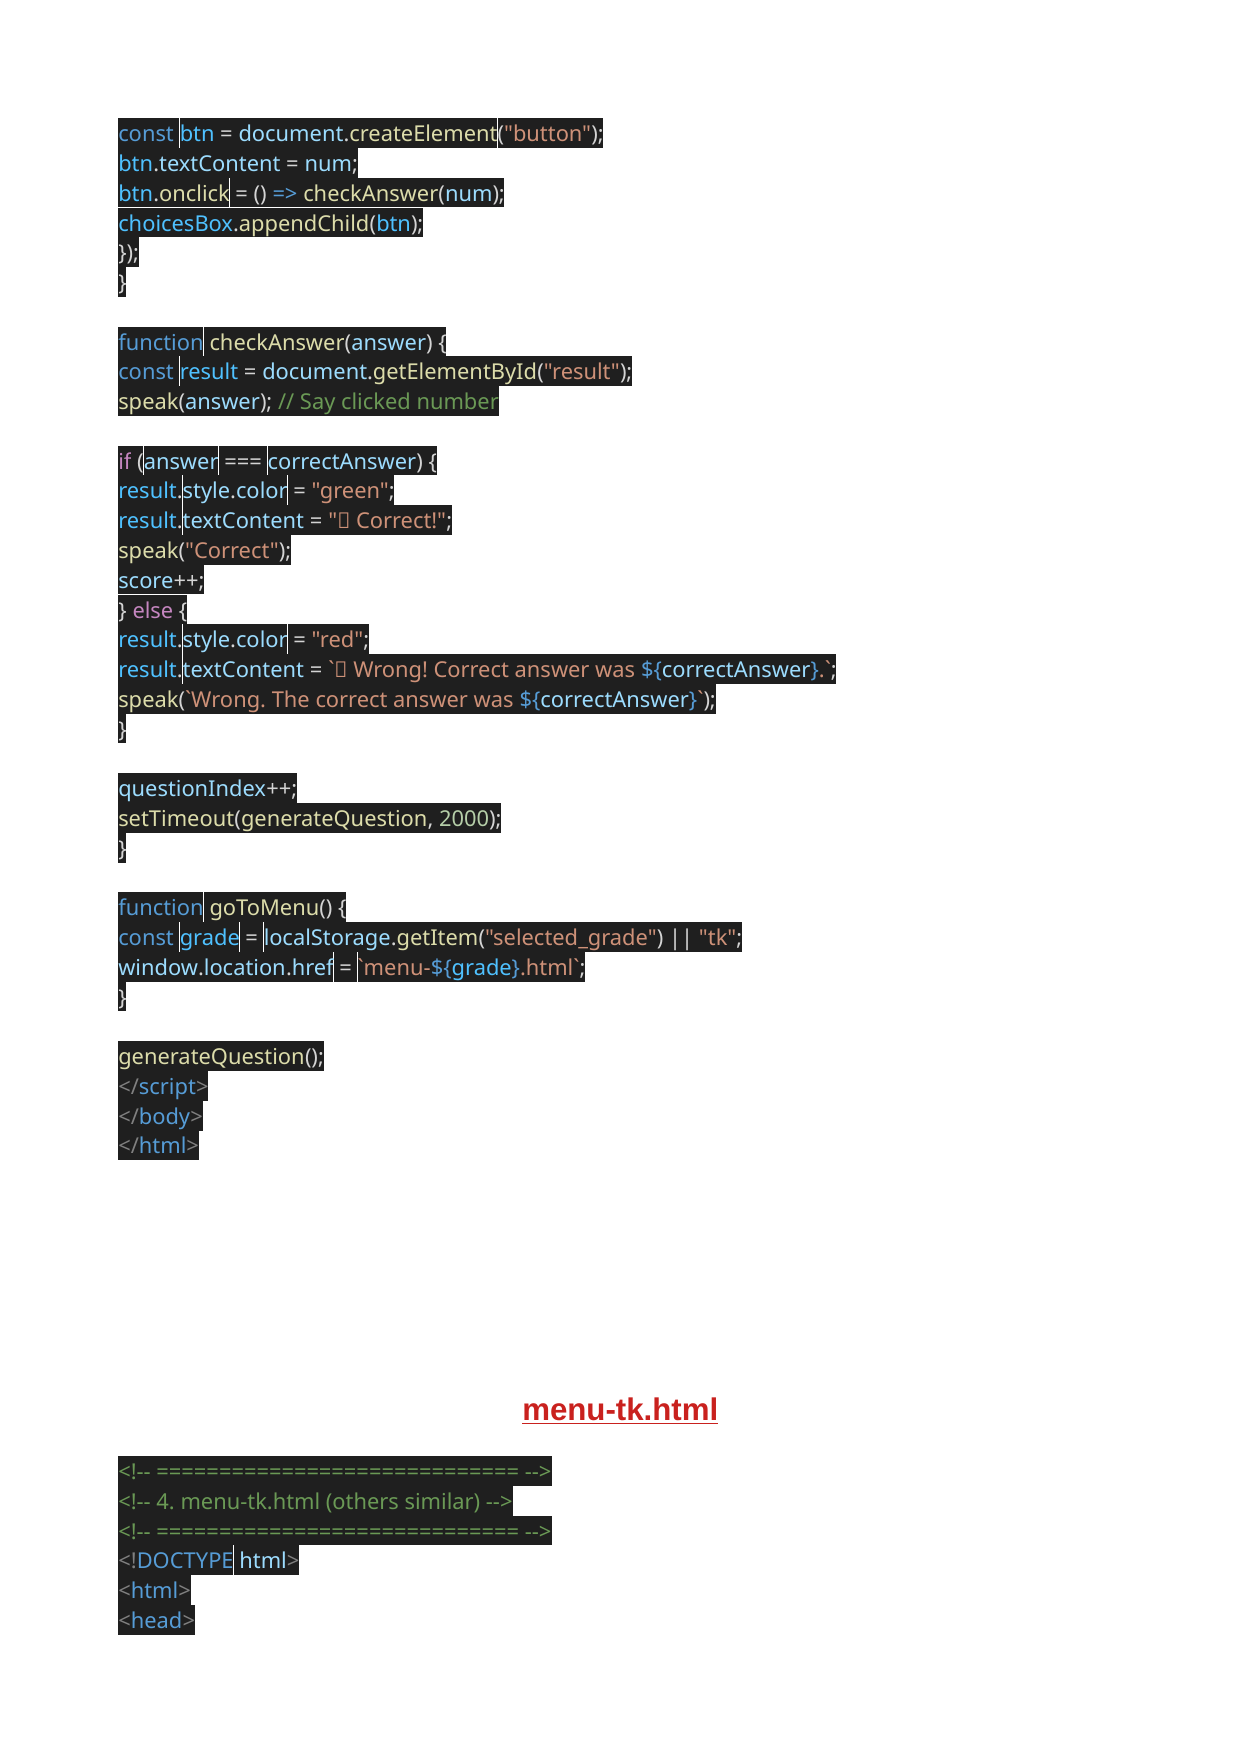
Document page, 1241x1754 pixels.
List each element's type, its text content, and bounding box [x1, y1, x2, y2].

text </script> [118, 1071, 1122, 1101]
text btn.textContent = num; [118, 148, 1122, 178]
text speak(`Wrong. The correct answer was ${correctAnswer}`); [118, 684, 1122, 714]
text setTimeout(generateQuestion, 2000); [118, 803, 1122, 833]
text </html> [118, 1131, 1122, 1160]
text <head> [118, 1605, 1122, 1635]
text const grade = localStorage.getItem("selected_grade") || "tk"; [118, 922, 1122, 952]
text }); [118, 237, 1122, 267]
text result.textContent = "✅ Correct!"; [118, 505, 1122, 535]
text window.location.href = `menu-${grade}.html`; [118, 952, 1122, 982]
text result.style.color = "red"; [118, 624, 1122, 654]
text const btn = document.createElement("button"); [118, 118, 1122, 148]
text result.textContent = `❌ Wrong! Correct answer was ${correctAnswer}.`; [118, 654, 1122, 684]
text menu-tk.html [118, 1391, 1122, 1427]
text result.style.color = "green"; [118, 475, 1122, 505]
text <!-- ============================= --> [118, 1516, 1122, 1545]
text <html> [118, 1575, 1122, 1605]
text } else { [118, 594, 1122, 624]
text } [118, 267, 1122, 297]
text <!DOCTYPE html> [118, 1545, 1122, 1575]
text <!-- ============================= --> [118, 1456, 1122, 1486]
text } [118, 982, 1122, 1011]
text btn.onclick = () => checkAnswer(num); [118, 178, 1122, 207]
text function checkAnswer(answer) { [118, 327, 1122, 356]
text </body> [118, 1101, 1122, 1131]
text score++; [118, 565, 1122, 594]
text <!-- 4. menu-tk.html (others similar) --> [118, 1486, 1122, 1516]
text function goToMenu() { [118, 892, 1122, 922]
text questionIndex++; [118, 773, 1122, 803]
text generateQuestion(); [118, 1041, 1122, 1071]
text if (answer === correctAnswer) { [118, 446, 1122, 475]
text speak(answer); // Say clicked number [118, 386, 1122, 416]
text const result = document.getElementById("result"); [118, 356, 1122, 386]
text } [118, 833, 1122, 863]
text choicesBox.appendChild(btn); [118, 207, 1122, 237]
text } [118, 714, 1122, 743]
text speak("Correct"); [118, 535, 1122, 565]
